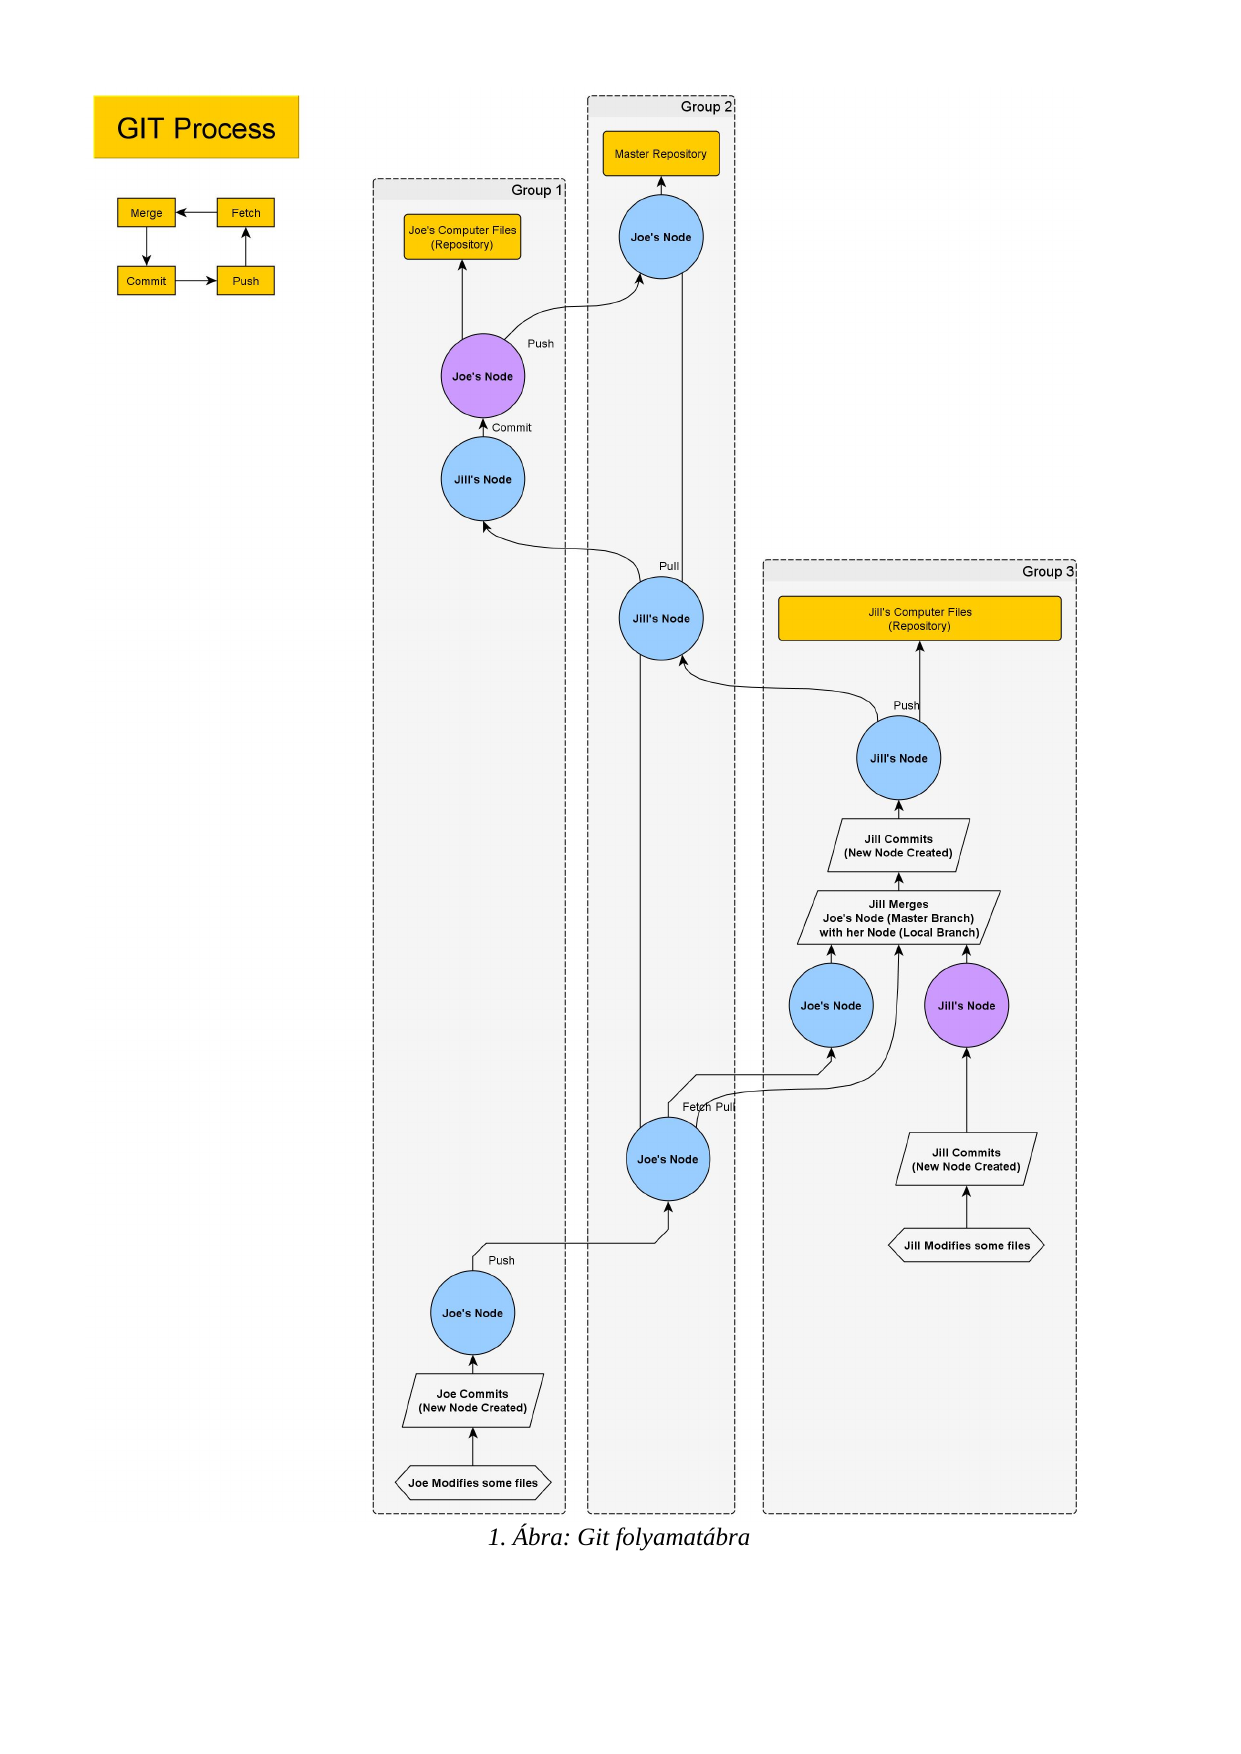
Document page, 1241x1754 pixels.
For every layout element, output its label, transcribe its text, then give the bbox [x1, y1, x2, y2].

text 1. Ábra: Git folyamatábra [121, 1522, 1119, 1551]
picture [85, 87, 1083, 1522]
